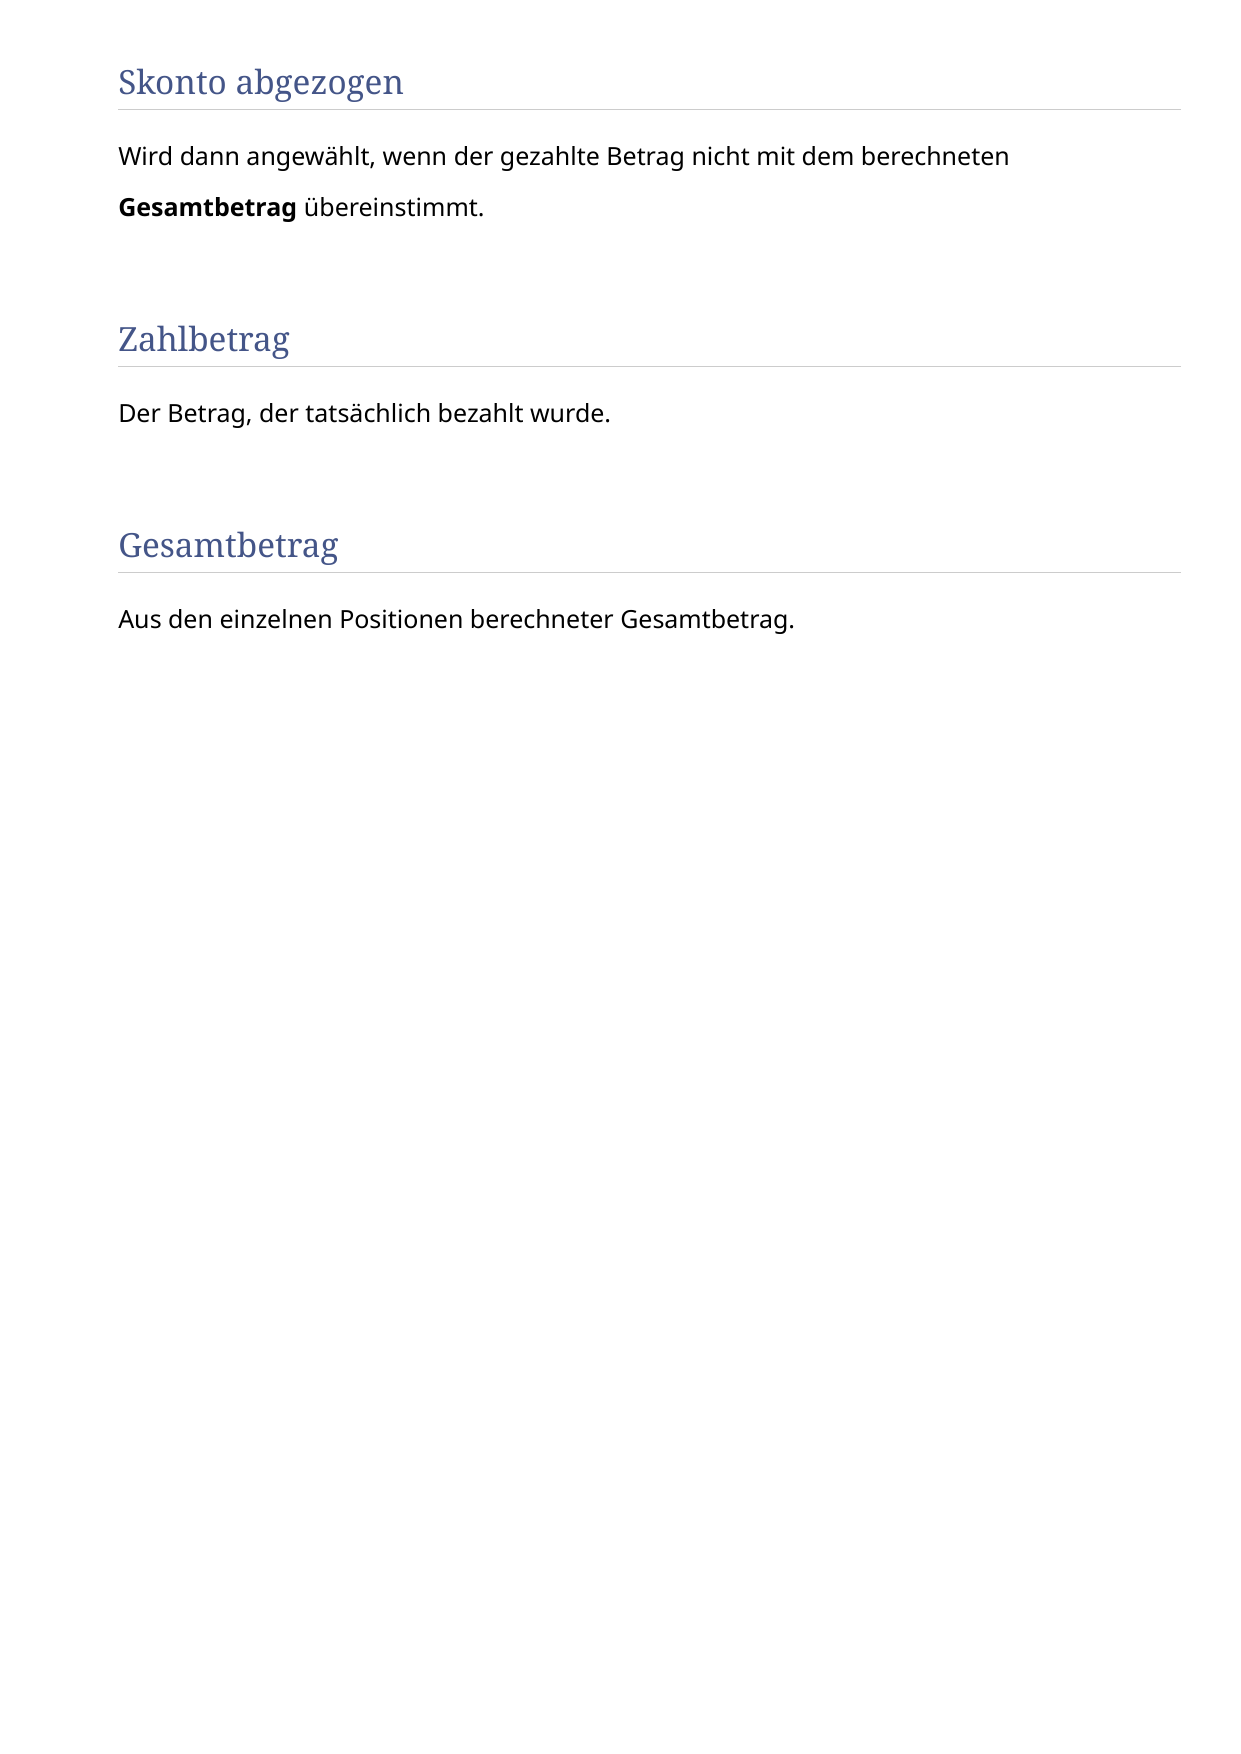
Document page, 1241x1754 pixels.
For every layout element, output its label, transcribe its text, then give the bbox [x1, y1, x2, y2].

subtitle Zahlbetrag [118, 316, 1181, 366]
text Wird dann angewählt, wenn der gezahlte Betrag nicht mit dem berechneten Gesamtbetrag übereinstimmt. [118, 139, 1181, 224]
text Aus den einzelnen Positionen berechneter Gesamtbetrag. [118, 601, 1181, 635]
text Der Betrag, der tatsächlich bezahlt wurde. [118, 396, 1181, 429]
subtitle Gesamtbetrag [118, 522, 1181, 572]
subtitle Skonto abgezogen [118, 59, 1181, 109]
